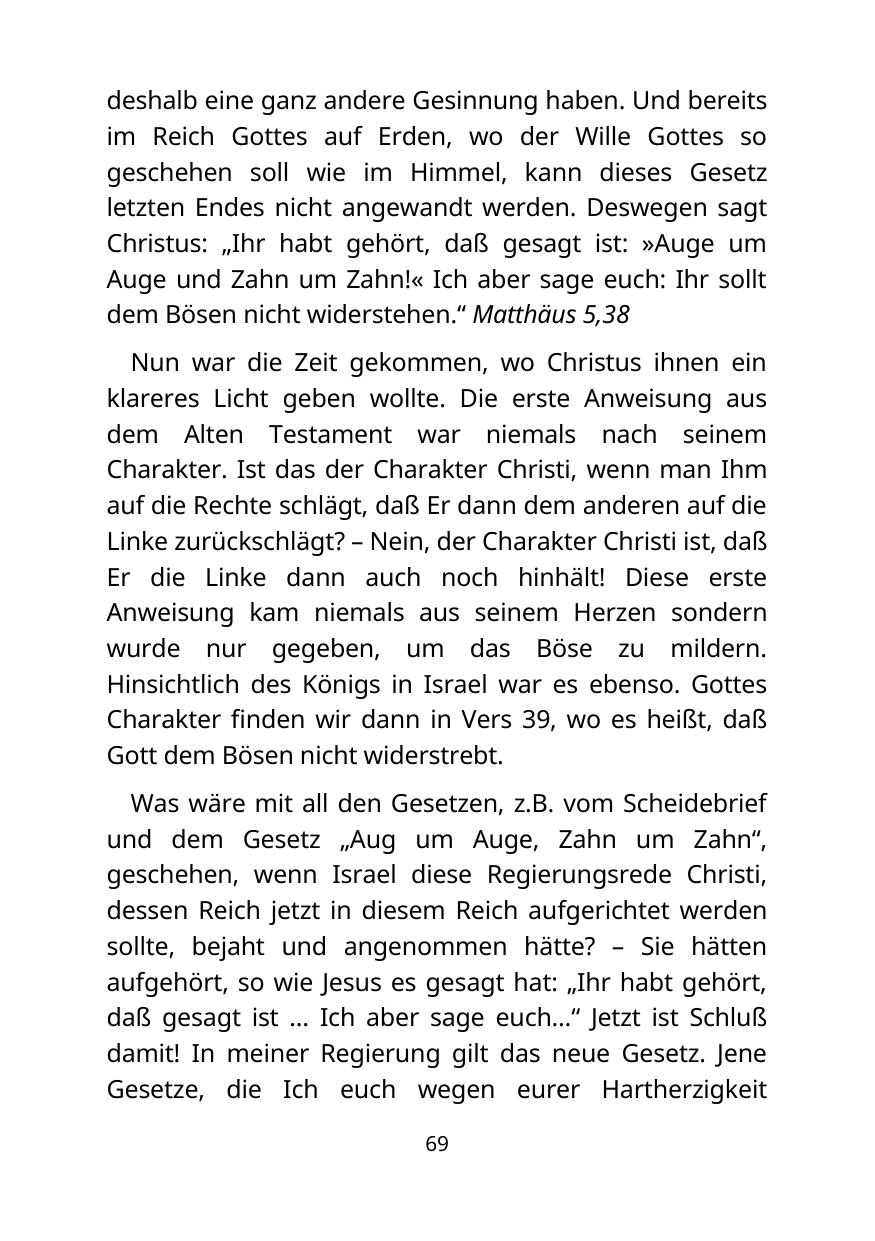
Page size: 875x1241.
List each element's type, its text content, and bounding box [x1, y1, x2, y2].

text deshalb eine ganz andere Gesinnung haben. Und bereits im Reich Gottes auf Erden, wo der Wille Gottes so geschehen soll wie im Himmel, kann dieses Gesetz letzten Endes nicht angewandt werden. Deswegen sagt Christus: „Ihr habt gehört, daß gesagt ist: »Auge um Auge und Zahn um Zahn!« Ich aber sage euch: Ihr sollt dem Bösen nicht widerstehen.“ Matthäus 5,38 [106, 83, 768, 331]
text Nun war die Zeit gekommen, wo Christus ihnen ein klareres Licht geben wollte. Die erste Anweisung aus dem Alten Testament war niemals nach seinem Charakter. Ist das der Charakter Christi, wenn man Ihm auf die Rechte schlägt, daß Er dann dem anderen auf die Linke zurückschlägt? – Nein, der Charakter Christi ist, daß Er die Linke dann auch noch hinhält! Diese erste Anweisung kam niemals aus seinem Herzen sondern wurde nur gegeben, um das Böse zu mildern. Hinsichtlich des Königs in Israel war es ebenso. Gottes Charakter finden wir dann in Vers 39, wo es heißt, daß Gott dem Bösen nicht widerstrebt. [106, 345, 768, 772]
text Was wäre mit all den Gesetzen, z.B. vom Scheidebrief und dem Gesetz „Aug um Auge, Zahn um Zahn“, geschehen, wenn Israel diese Regierungsrede Christi, dessen Reich jetzt in diesem Reich aufgerichtet werden sollte, bejaht und angenommen hätte? – Sie hätten aufgehört, so wie Jesus es gesagt hat: „Ihr habt gehört, daß gesagt ist … Ich aber sage euch…“ Jetzt ist Schluß damit! In meiner Regierung gilt das neue Gesetz. Jene Gesetze, die Ich euch wegen eurer Hartherzigkeit [106, 786, 768, 1106]
